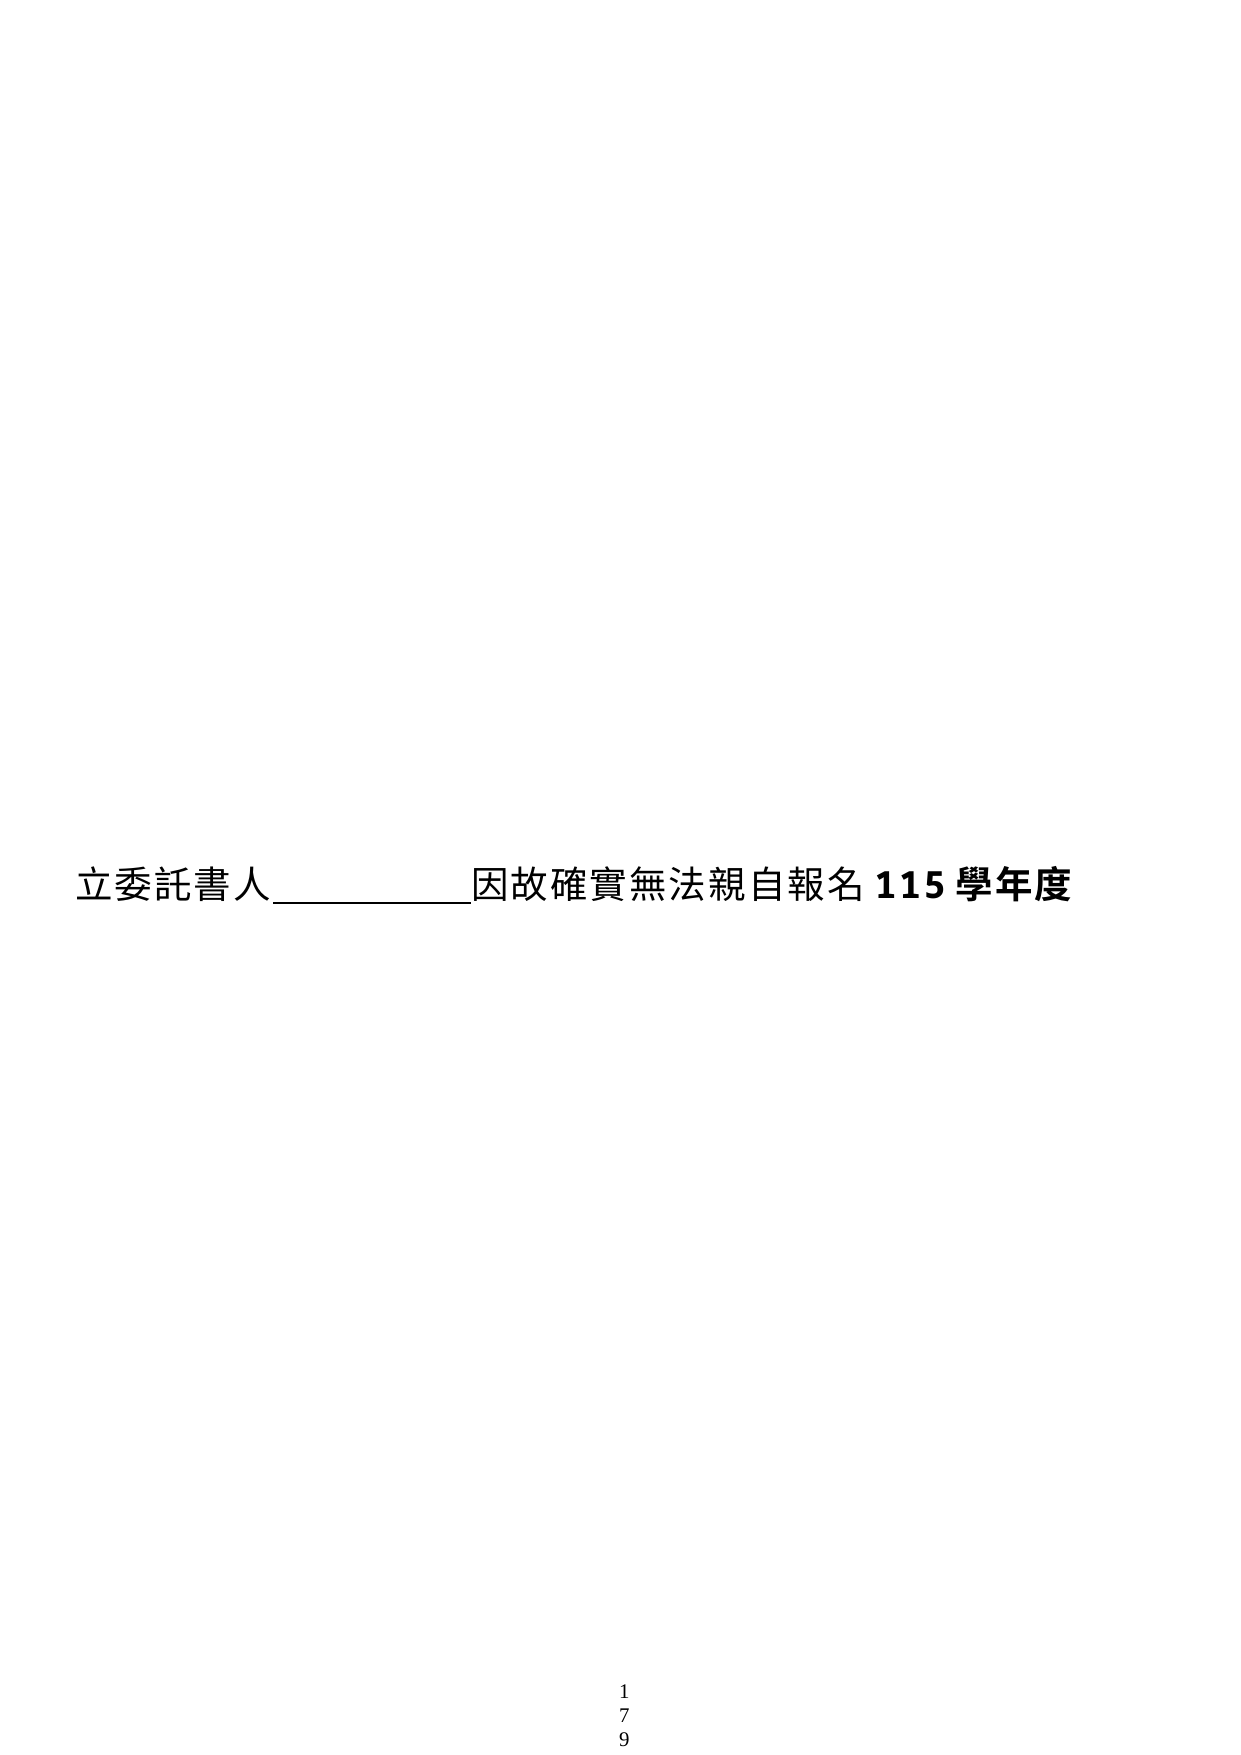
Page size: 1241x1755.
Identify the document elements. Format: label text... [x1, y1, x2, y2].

text 立委託書人 因故確實無法親自報名115學年度 [75, 841, 1165, 903]
